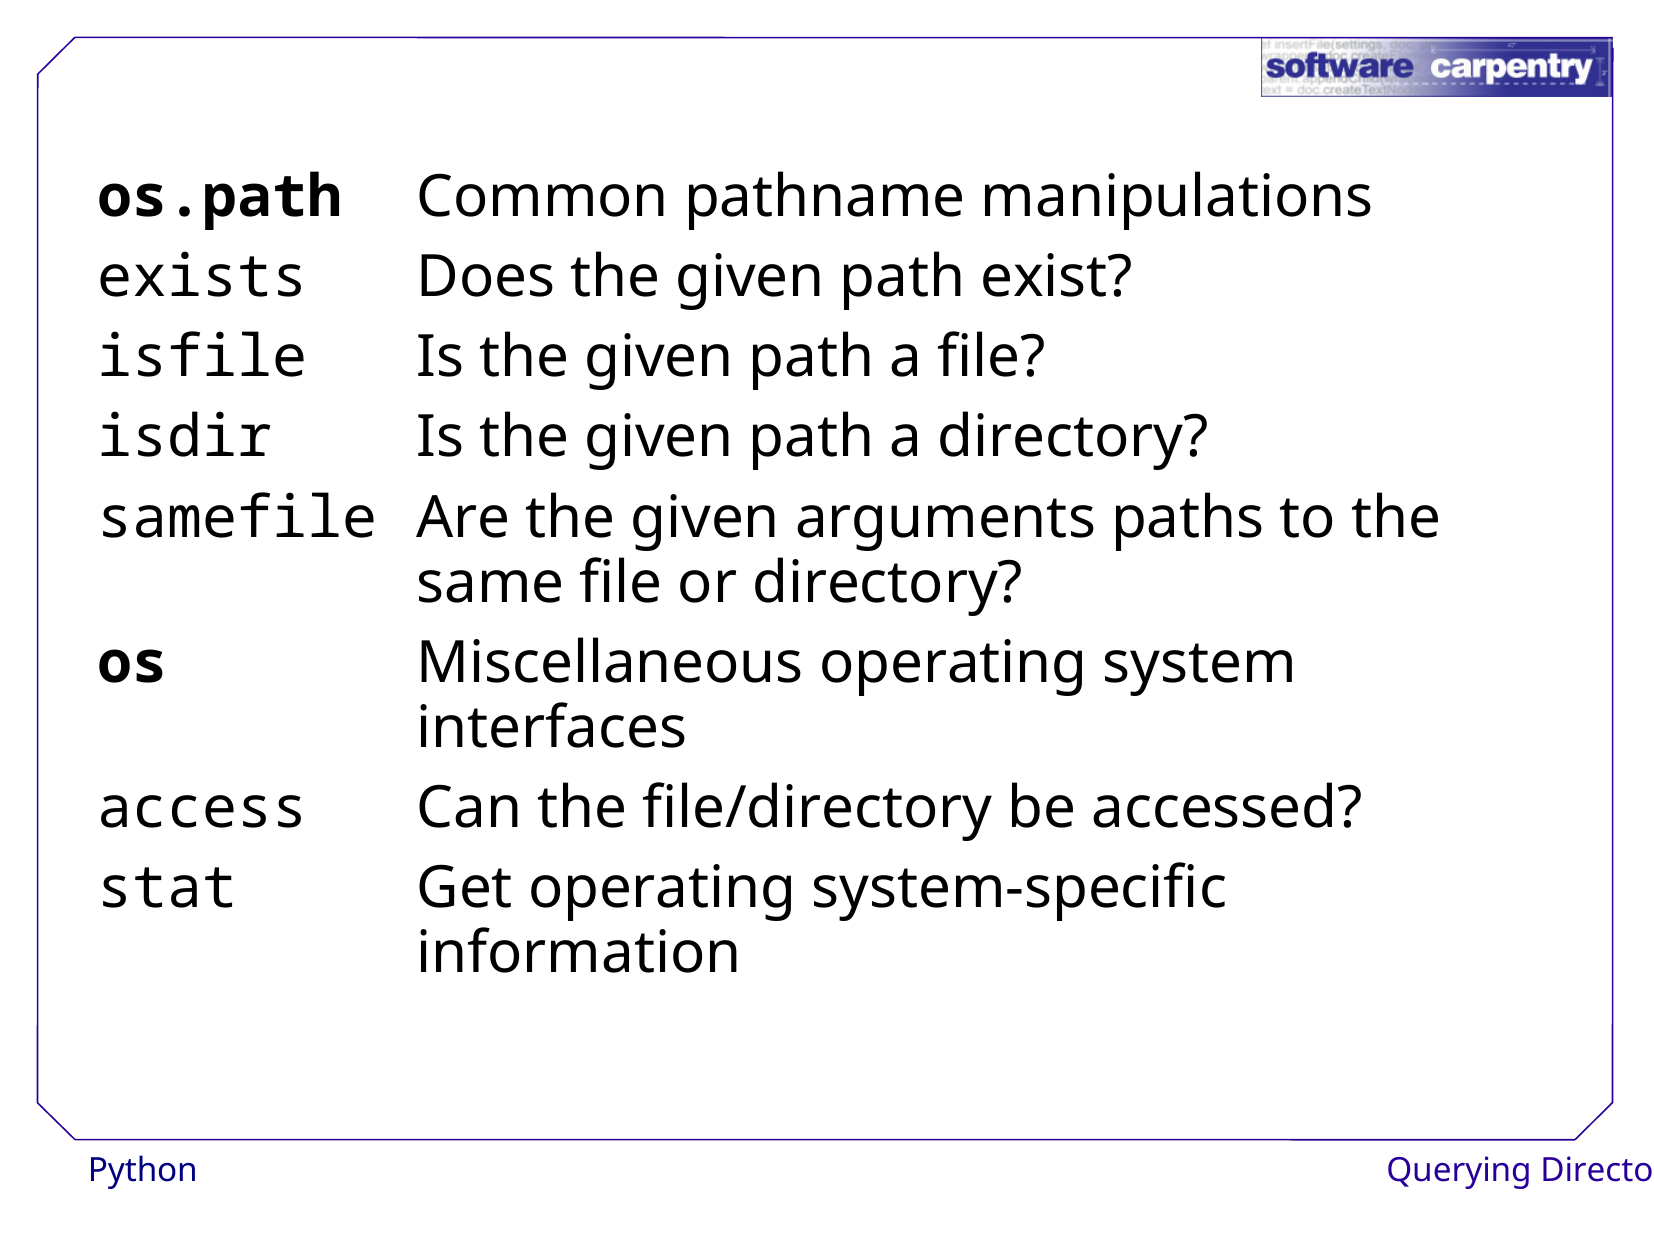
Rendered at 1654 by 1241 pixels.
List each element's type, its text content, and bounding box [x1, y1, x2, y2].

table_header os.path [83, 157, 402, 237]
table_cell Are the given arguments paths to the same file or directory? [402, 478, 1571, 623]
table_cell isfile [83, 317, 402, 397]
table_cell Miscellaneous operating system interfaces [402, 623, 1571, 768]
table_cell samefile [83, 478, 402, 623]
table_cell os [83, 623, 402, 768]
table_cell Can the file/directory be accessed? [402, 768, 1571, 848]
table_cell isdir [83, 397, 402, 478]
table_cell Get operating system-specific information [402, 848, 1571, 993]
table_cell stat [83, 848, 402, 993]
table_cell Does the given path exist? [402, 237, 1571, 317]
table_cell Is the given path a file? [402, 317, 1571, 397]
table_cell exists [83, 237, 402, 317]
table_cell access [83, 768, 402, 848]
picture [1261, 39, 1613, 97]
table_header Common pathname manipulations [402, 157, 1571, 237]
table_cell Is the given path a directory? [402, 397, 1571, 478]
